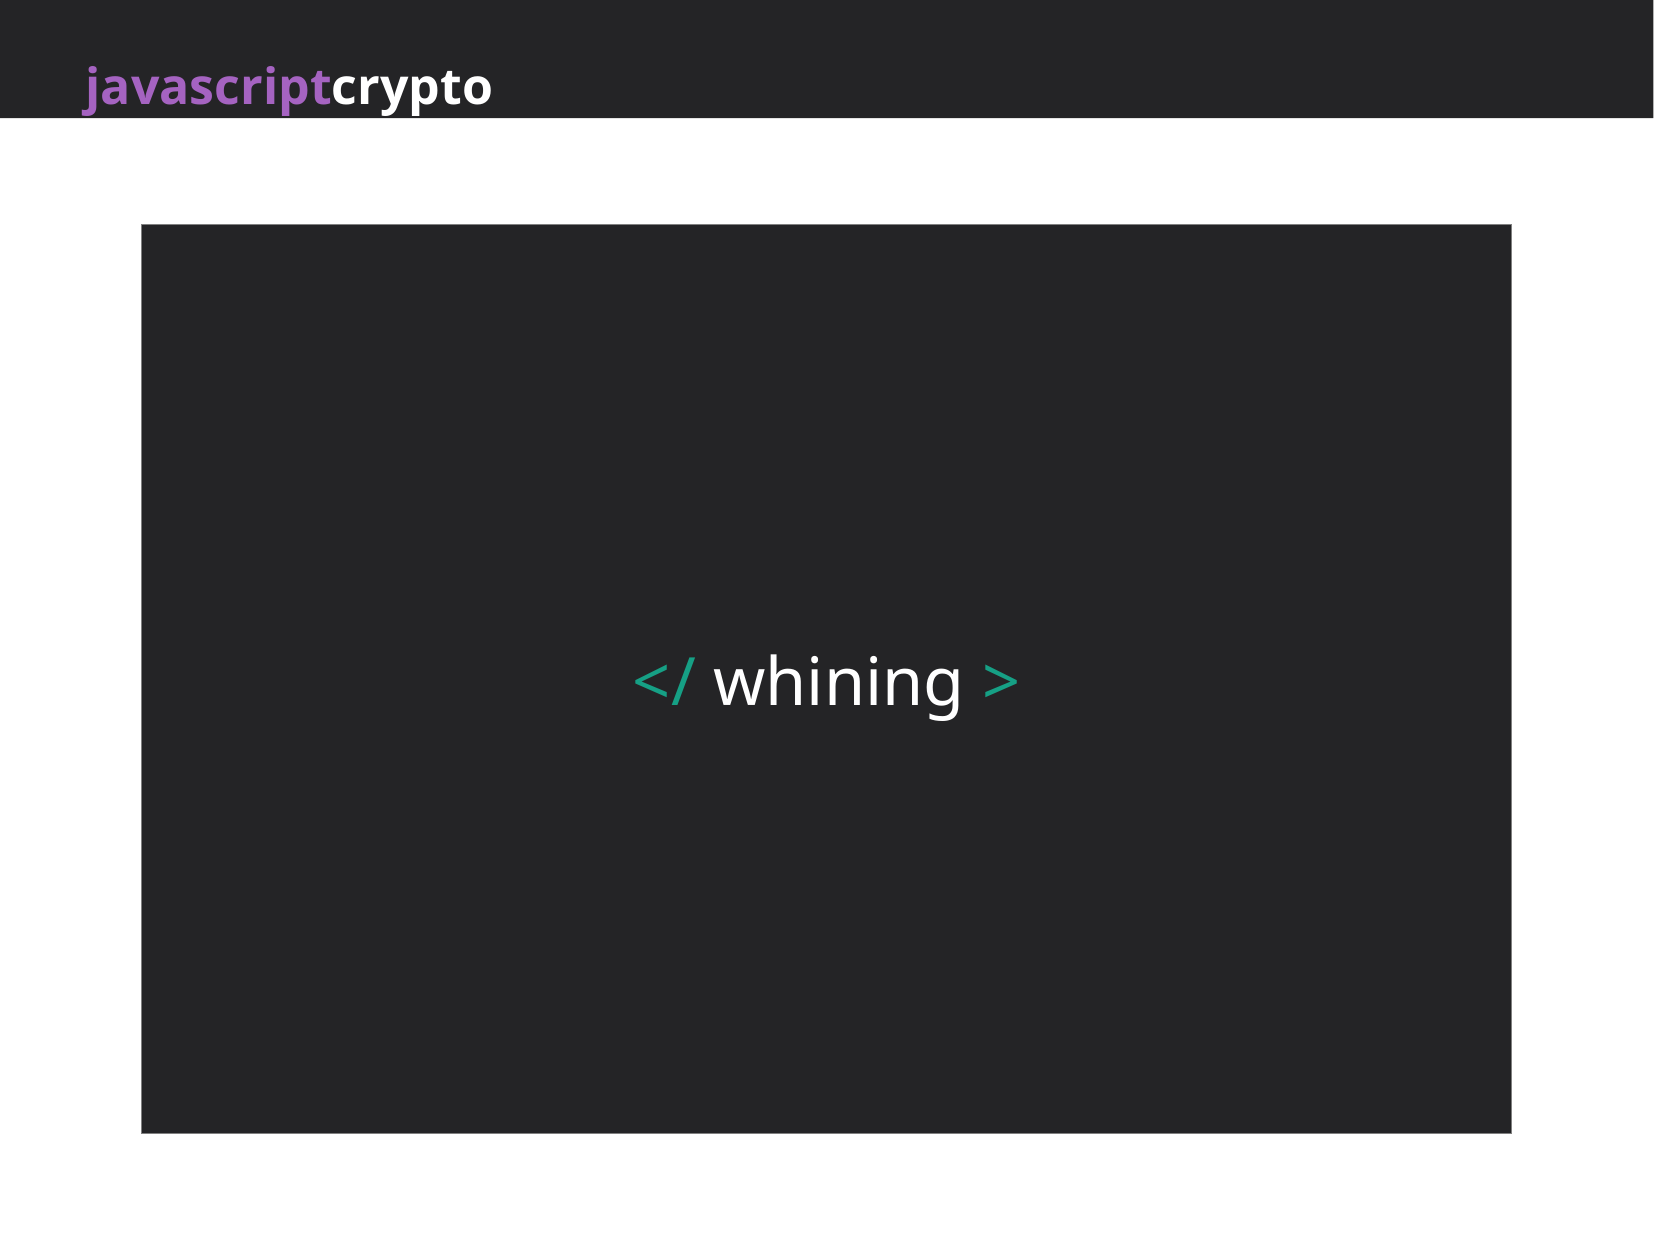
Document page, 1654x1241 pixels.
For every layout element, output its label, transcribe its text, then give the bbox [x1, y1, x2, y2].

text_box [0, 0, 1654, 119]
text_box [165, 531, 1441, 1087]
text_box javascriptcrypto [70, 43, 544, 119]
text_box [141, 224, 1512, 1134]
